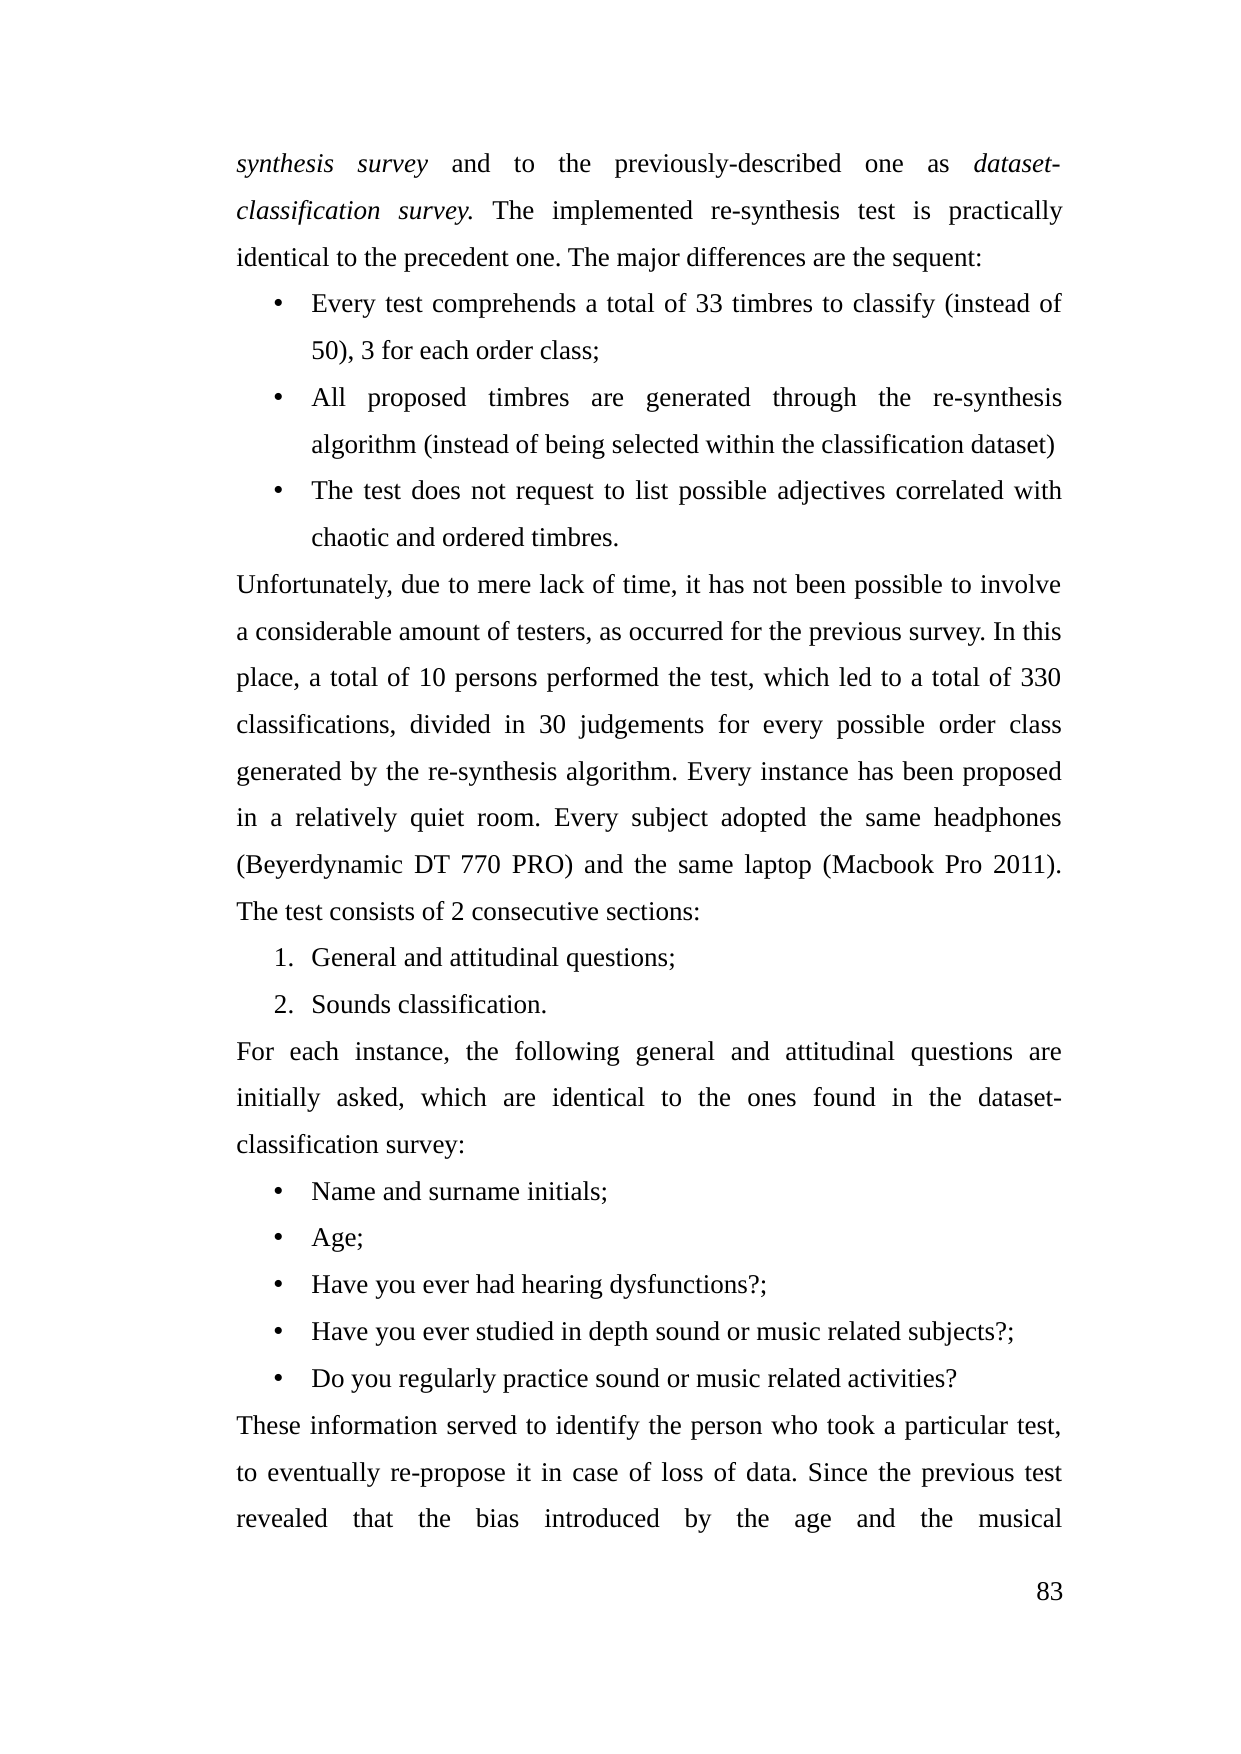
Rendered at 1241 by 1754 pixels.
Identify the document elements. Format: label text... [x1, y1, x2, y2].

list Name and surname initials; [274, 1174, 1063, 1206]
list All proposed timbres are generated through the re-synthesis algorithm (instead of being selected within the classification dataset) [274, 381, 1063, 459]
text synthesis survey and to the previously-described one as dataset-classification survey. The implemented re-synthesis test is practically identical to the precedent one. The major differences are the sequent: [236, 148, 1063, 272]
list Do you regularly practice sound or music related activities? [274, 1362, 1063, 1393]
text These information served to identify the person who took a particular test, to eventually re-propose it in case of loss of data. Since the previous test revealed that the bias introduced by the age and the musical [236, 1409, 1063, 1533]
list General and attitudinal questions; [274, 941, 1063, 972]
list The test does not request to list possible adjectives correlated with chaotic and ordered timbres. [274, 474, 1063, 552]
list Have you ever had hearing dysfunctions?; [274, 1268, 1063, 1299]
list Age; [274, 1221, 1063, 1253]
text For each instance, the following general and attitudinal questions are initially asked, which are identical to the ones found in the dataset-classification survey: [236, 1034, 1063, 1159]
list Every test comprehends a total of 33 timbres to classify (instead of 50), 3 for each order class; [274, 288, 1063, 366]
list Have you ever studied in depth sound or music related subjects?; [274, 1315, 1063, 1346]
text Unfortunately, due to mere lack of time, it has not been possible to involve a considerable amount of testers, as occurred for the previous survey. In this place, a total of 10 persons performed the test, which led to a total of 330 classifications, divided in 30 judgements for every possible order class generated by the re-synthesis algorithm. Every instance has been proposed in a relatively quiet room. Every subject adopted the same headphones (Beyerdynamic DT 770 PRO) and the same laptop (Macbook Pro 2011). The test consists of 2 consecutive sections: [236, 568, 1063, 926]
list Sounds classification. [274, 988, 1063, 1019]
